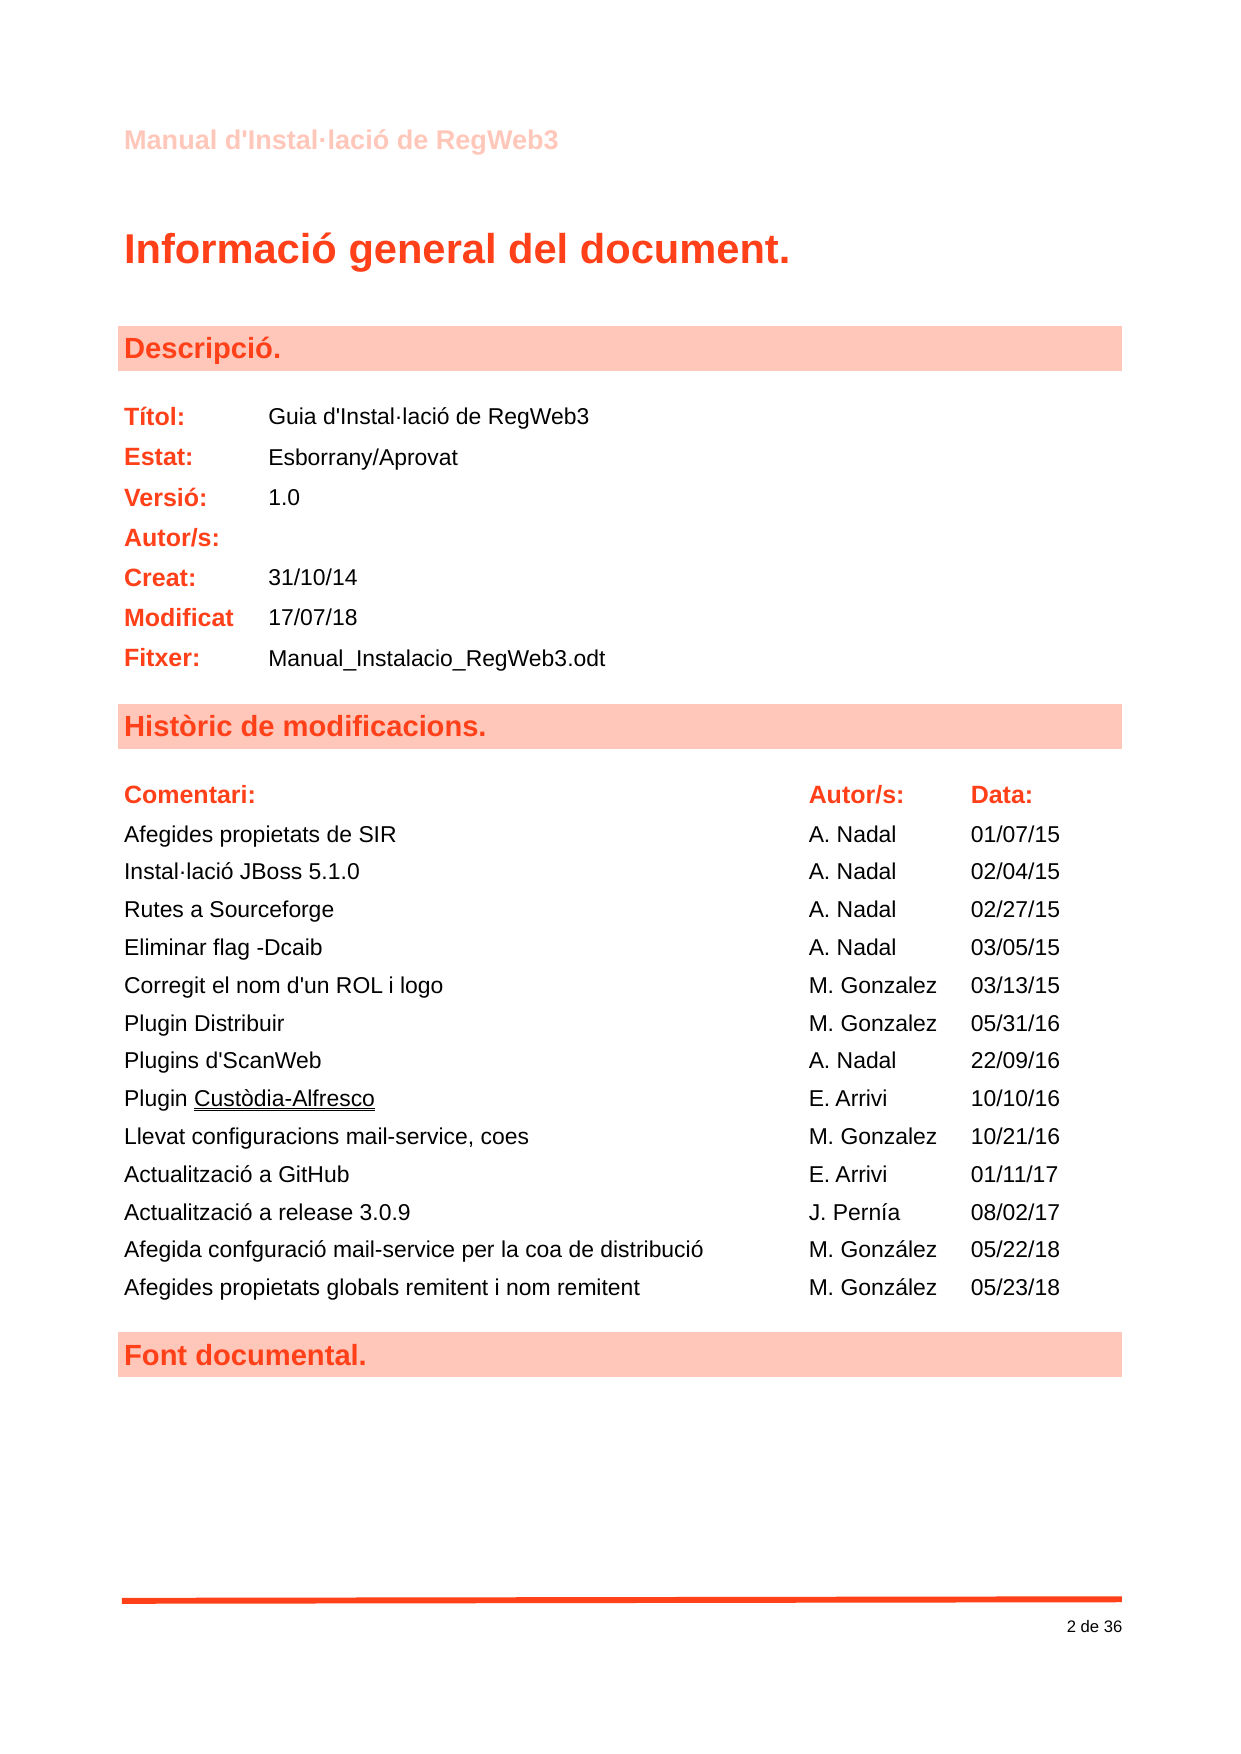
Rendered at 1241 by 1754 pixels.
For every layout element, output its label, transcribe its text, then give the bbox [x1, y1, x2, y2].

table_cell Actualització a GitHub [118, 1155, 803, 1193]
table_cell 07/01/15 [965, 815, 1122, 853]
table_cell J. Pernía [803, 1193, 965, 1231]
table_cell Llevat configuracions mail-service, coes [118, 1117, 803, 1155]
table_cell Històric de modificacions. [118, 704, 1122, 749]
table_cell Descripció. [118, 326, 1122, 371]
table_cell 1.0 [262, 477, 1122, 517]
table_cell M. González [803, 1269, 965, 1306]
table_cell Data: [965, 775, 1122, 815]
table_cell Guia d'Instal·lació de RegWeb3 [262, 396, 1122, 437]
table_cell Corregit el nom d'un ROL i logo [118, 966, 803, 1004]
table_cell [118, 1377, 1122, 1403]
table_cell 23/05/18 [965, 1269, 1122, 1306]
table_cell M. Gonzalez [803, 966, 965, 1004]
table_cell Comentari: [118, 775, 803, 815]
table_cell [118, 371, 1122, 396]
table_cell Autor/s: [118, 517, 262, 557]
table_cell Estat: [118, 437, 262, 477]
table_cell 22/09/16 [965, 1042, 1122, 1079]
table_cell 31/05/16 [965, 1004, 1122, 1042]
table_cell Afegides propietats de SIR [118, 815, 803, 853]
table_cell Manual_Instalacio_RegWeb3.odt [262, 638, 1122, 678]
table_cell M. Gonzalez [803, 1117, 965, 1155]
table_cell 04/02/15 [965, 853, 1122, 890]
table_cell Títol: [118, 396, 262, 437]
table_cell Plugins d'ScanWeb [118, 1042, 803, 1079]
table_cell 13/03/15 [965, 966, 1122, 1004]
table_cell M. Gonzalez [803, 1004, 965, 1042]
table_cell A. Nadal [803, 928, 965, 966]
table_cell 27/02/15 [965, 890, 1122, 928]
table_cell 31/10/14 [262, 557, 1122, 597]
table_cell Afegides propietats globals remitent i nom remitent [118, 1269, 803, 1306]
table_cell 02/08/17 [965, 1193, 1122, 1231]
table_cell [118, 1516, 1122, 1554]
table_cell A. Nadal [803, 890, 965, 928]
table_cell Rutes a Sourceforge [118, 890, 803, 928]
table_cell E. Arrivi [803, 1080, 965, 1117]
table_cell 17/07/18 [262, 598, 1122, 638]
table_cell 21/10/16 [965, 1117, 1122, 1155]
table_cell Plugin Custòdia-Alfresco [118, 1080, 803, 1117]
table_cell Fitxer: [118, 638, 262, 678]
table_cell Modificat [118, 598, 262, 638]
table_cell A. Nadal [803, 1042, 965, 1079]
table_cell A. Nadal [803, 853, 965, 890]
table_cell 10/10/16 [965, 1080, 1122, 1117]
table_cell Creat: [118, 557, 262, 597]
table_cell Afegida confguració mail-service per la coa de distribució [118, 1231, 803, 1268]
table_cell E. Arrivi [803, 1155, 965, 1193]
table_cell Eliminar flag -Dcaib [118, 928, 803, 966]
table_cell Autor/s: [803, 775, 965, 815]
table_cell 05/03/15 [965, 928, 1122, 966]
table_cell Actualització a release 3.0.9 [118, 1193, 803, 1231]
table_cell [118, 1479, 1122, 1516]
table_cell A. Nadal [803, 815, 965, 853]
table_cell Instal·lació JBoss 5.1.0 [118, 853, 803, 890]
table_cell [118, 678, 1122, 704]
table_header Informació general del document. [118, 218, 1122, 326]
table_cell 22/05/18 [965, 1231, 1122, 1268]
table_cell Plugin Distribuir [118, 1004, 803, 1042]
table_cell Esborrany/Aprovat [262, 437, 1122, 477]
table_cell [118, 1306, 1122, 1332]
table_cell Font documental. [118, 1332, 1122, 1377]
table_cell 11/01/17 [965, 1155, 1122, 1193]
table_cell [262, 517, 1122, 557]
table_cell Versió: [118, 477, 262, 517]
table_cell [118, 1403, 1122, 1441]
table_cell M. González [803, 1231, 965, 1268]
table_cell [118, 749, 1122, 774]
table_cell [118, 1441, 1122, 1479]
